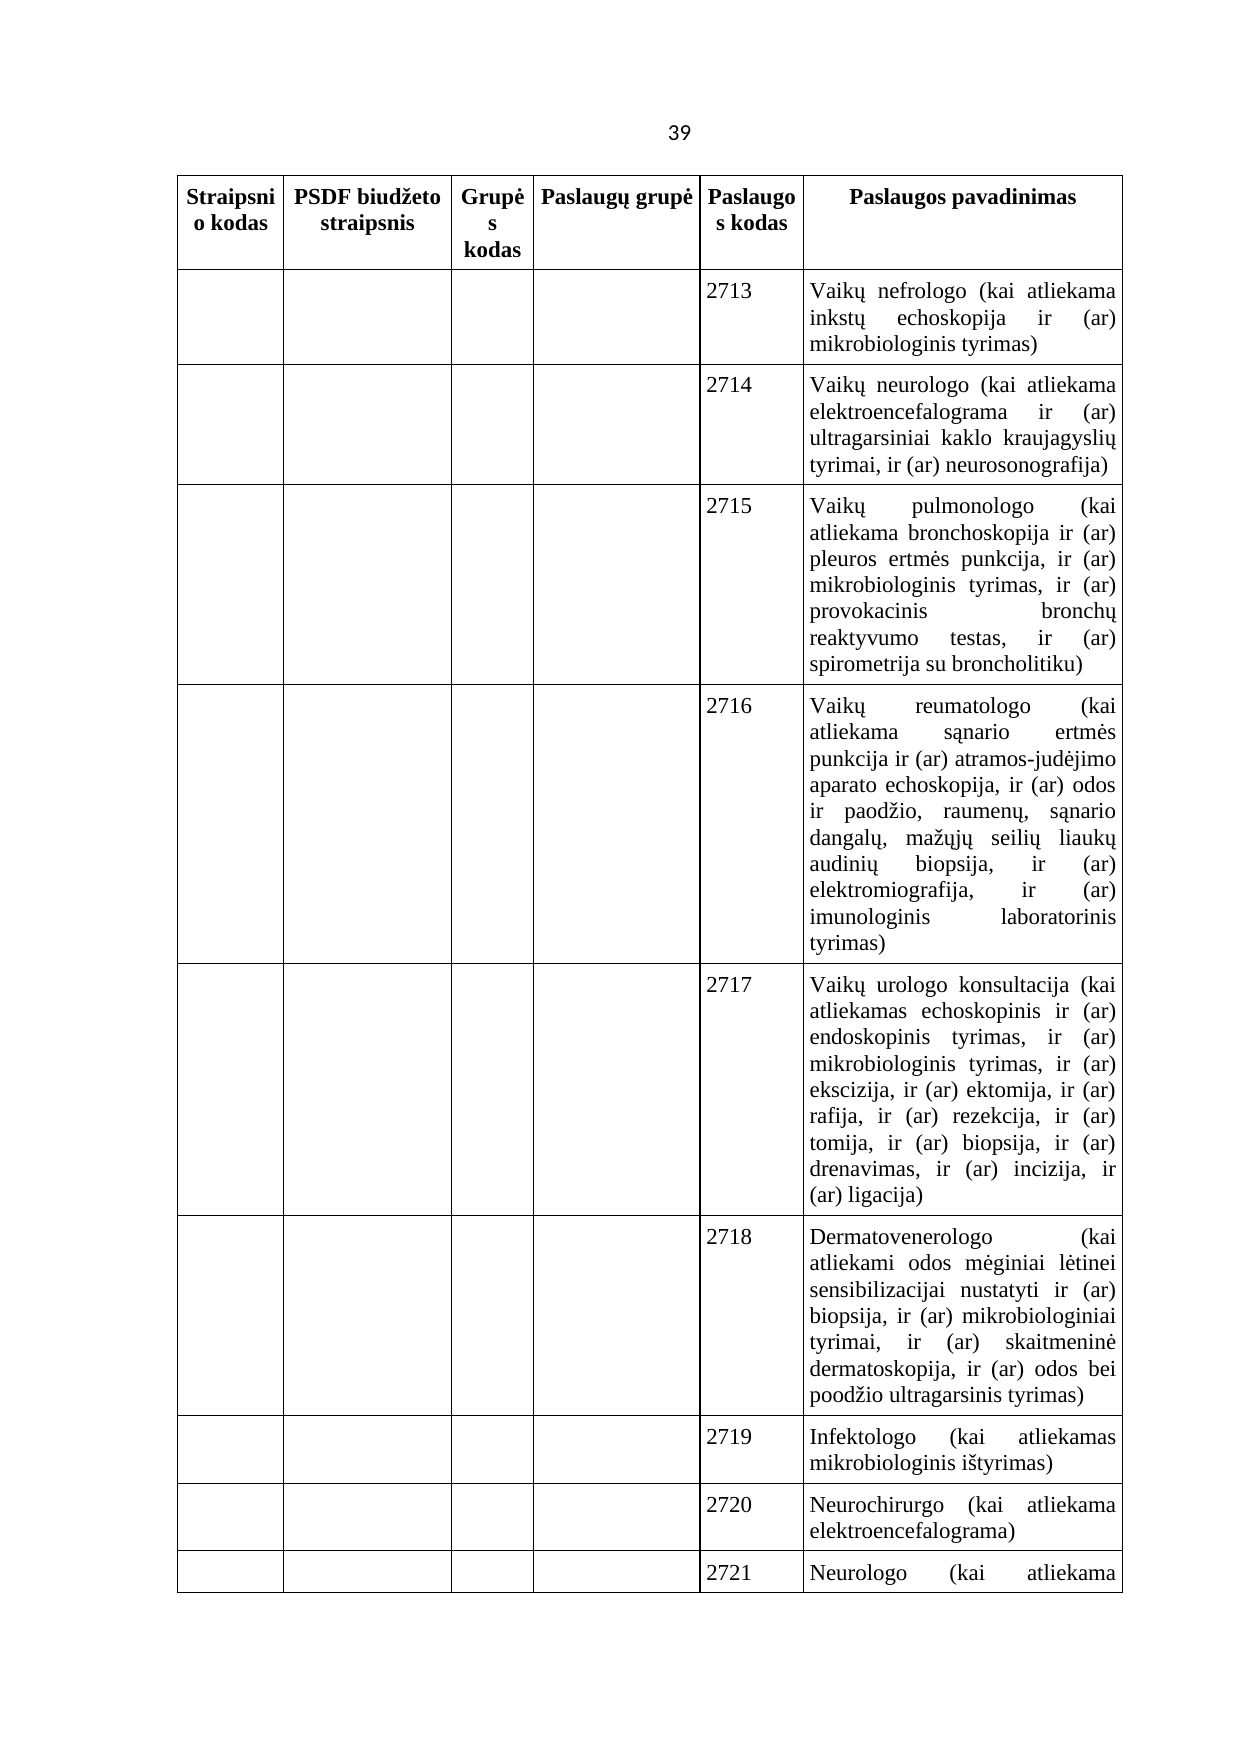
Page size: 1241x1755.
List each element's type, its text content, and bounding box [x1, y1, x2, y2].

table_cell [284, 1416, 451, 1482]
table_cell 2716 [701, 685, 803, 962]
table_header Grupės kodas [452, 176, 533, 269]
table_cell [178, 964, 283, 1215]
table_cell [284, 1551, 451, 1592]
table_cell 2714 [701, 365, 803, 484]
table_header Paslaugos kodas [701, 176, 803, 269]
table_cell [452, 485, 533, 684]
table_cell [452, 1416, 533, 1482]
table_cell 2713 [701, 270, 803, 363]
table_cell [178, 1416, 283, 1482]
table_cell 2721 [701, 1551, 803, 1592]
table_cell Vaikų reumatologo (kai atliekama sąnario ertmės punkcija ir (ar) atramos-judėjimo aparato echoskopija, ir (ar) odos ir paodžio, raumenų, sąnario dangalų, mažųjų seilių liaukų audinių biopsija, ir (ar) elektromiografija, ir (ar) imunologinis laboratorinis tyrimas) [804, 685, 1122, 962]
table_cell [178, 485, 283, 684]
table_cell [534, 1484, 699, 1550]
table_header PSDF biudžeto straipsnis [284, 176, 451, 269]
table_cell [452, 964, 533, 1215]
table_header Straipsnio kodas [178, 176, 283, 269]
table_cell [178, 270, 283, 363]
table_cell [452, 1216, 533, 1414]
table_cell [284, 685, 451, 962]
table_cell 2717 [701, 964, 803, 1215]
table_header Paslaugų grupė [534, 176, 699, 269]
table_cell 2720 [701, 1484, 803, 1550]
table_cell [284, 365, 451, 484]
table_cell [284, 270, 451, 363]
table_cell [452, 270, 533, 363]
table_cell [534, 1416, 699, 1482]
table_cell [284, 1216, 451, 1414]
table_cell 2715 [701, 485, 803, 684]
table_cell [452, 685, 533, 962]
table_cell [284, 964, 451, 1215]
table_cell [534, 964, 699, 1215]
table_cell Infektologo (kai atliekamas mikrobiologinis ištyrimas) [804, 1416, 1122, 1482]
table_cell [178, 1551, 283, 1592]
table_cell [284, 1484, 451, 1550]
table_cell Vaikų nefrologo (kai atliekama inkstų echoskopija ir (ar) mikrobiologinis tyrimas) [804, 270, 1122, 363]
table_cell [534, 485, 699, 684]
table_cell [534, 1551, 699, 1592]
table_cell [452, 1551, 533, 1592]
table_header Paslaugos pavadinimas [804, 176, 1122, 269]
table_cell [534, 270, 699, 363]
table_cell [534, 1216, 699, 1414]
table_cell 2719 [701, 1416, 803, 1482]
table_cell [178, 685, 283, 962]
table_cell Neurochirurgo (kai atliekama elektroencefalograma) [804, 1484, 1122, 1550]
table_cell [452, 365, 533, 484]
table_cell [534, 365, 699, 484]
table_cell Vaikų neurologo (kai atliekama elektroencefalograma ir (ar) ultragarsiniai kaklo kraujagyslių tyrimai, ir (ar) neurosonografija) [804, 365, 1122, 484]
table_cell Dermatovenerologo (kai atliekami odos mėginiai lėtinei sensibilizacijai nustatyti ir (ar) biopsija, ir (ar) mikrobiologiniai tyrimai, ir (ar) skaitmeninė dermatoskopija, ir (ar) odos bei poodžio ultragarsinis tyrimas) [804, 1216, 1122, 1414]
table_cell Vaikų urologo konsultacija (kai atliekamas echoskopinis ir (ar) endoskopinis tyrimas, ir (ar) mikrobiologinis tyrimas, ir (ar) ekscizija, ir (ar) ektomija, ir (ar) rafija, ir (ar) rezekcija, ir (ar) tomija, ir (ar) biopsija, ir (ar) drenavimas, ir (ar) incizija, ir (ar) ligacija) [804, 964, 1122, 1215]
table_cell Neurologo (kai atliekama [804, 1551, 1122, 1592]
table_cell [178, 1484, 283, 1550]
table_cell [452, 1484, 533, 1550]
table_cell [178, 1216, 283, 1414]
table_cell [284, 485, 451, 684]
table_cell 2718 [701, 1216, 803, 1414]
table_cell Vaikų pulmonologo (kai atliekama bronchoskopija ir (ar) pleuros ertmės punkcija, ir (ar) mikrobiologinis tyrimas, ir (ar) provokacinis bronchų reaktyvumo testas, ir (ar) spirometrija su broncholitiku) [804, 485, 1122, 684]
table_cell [178, 365, 283, 484]
table_cell [534, 685, 699, 962]
